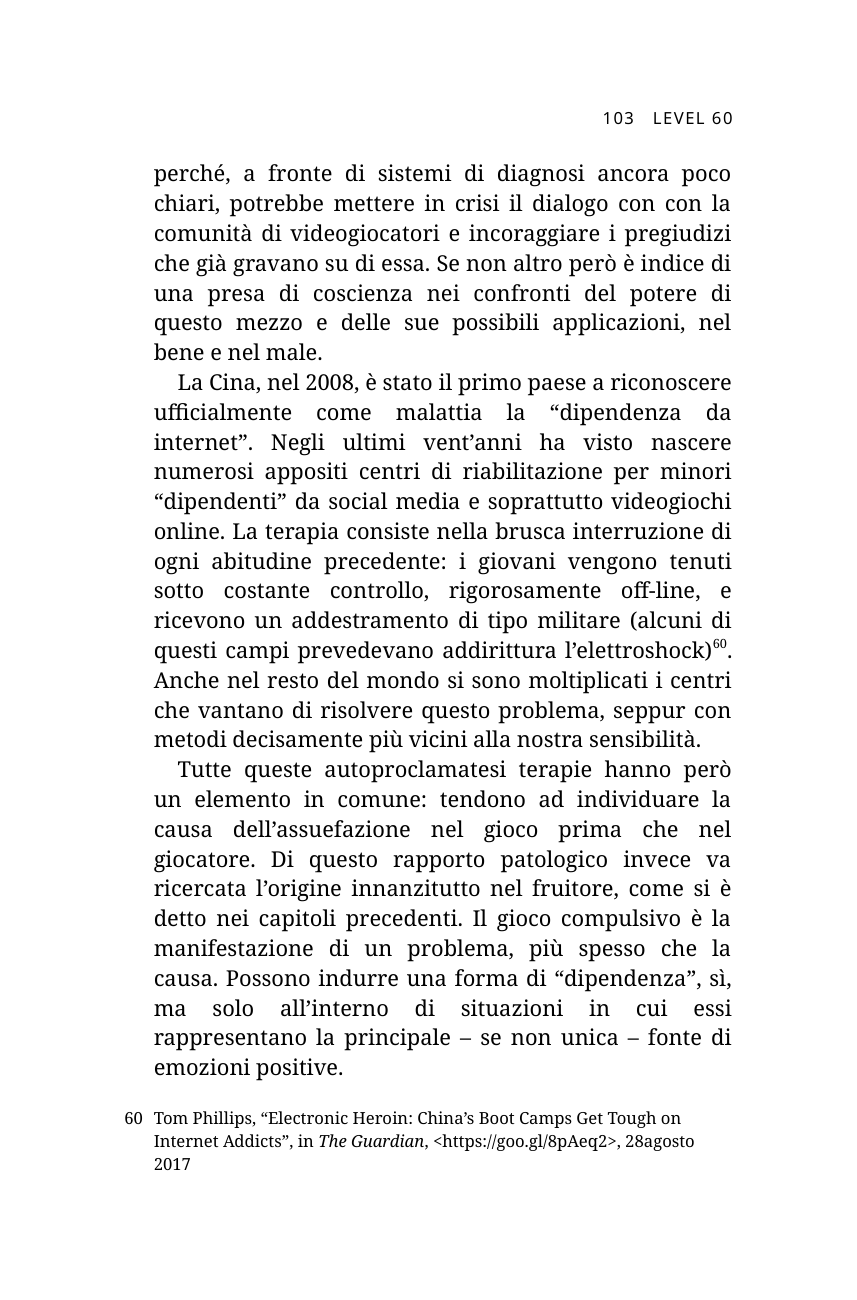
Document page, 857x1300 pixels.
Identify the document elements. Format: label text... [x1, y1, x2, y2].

text Tutte queste autoproclamatesi terapie hanno però un elemento in comune: tendono ad individuare la causa dell’assuefazione nel gioco prima che nel giocatore. Di questo rapporto patologico invece va ricercata l’origine innanzitutto nel fruitore, come si è detto nei capitoli precedenti. Il gioco compulsivo è la manifestazione di un problema, più spesso che la causa. Possono indurre una forma di “dipendenza”, sì, ma solo all’interno di situazioni in cui essi rappresentano la principale – se non unica – fonte di emozioni positive. [153, 754, 732, 1082]
text La Cina, nel 2008, è stato il primo paese a riconoscere ufficialmente come malattia la “dipendenza da internet”. Negli ultimi vent’anni ha visto nascere numerosi appositi centri di riabilitazione per minori “dipendenti” da social media e soprattutto videogiochi online. La terapia consiste nella brusca interruzione di ogni abitudine precedente: i giovani vengono tenuti sotto costante controllo, rigorosamente off-line, e ricevono un addestramento di tipo militare (alcuni di questi campi prevedevano addirittura l’elettroshock). Anche nel resto del mondo si sono moltiplicati i centri che vantano di risolvere questo problema, seppur con metodi decisamente più vicini alla nostra sensibilità. [153, 367, 732, 754]
text perché, a fronte di sistemi di diagnosi ancora poco chiari, potrebbe mettere in crisi il dialogo con con la comunità di videogiocatori e incoraggiare i pregiudizi che già gravano su di essa. Se non altro però è indice di una presa di coscienza nei confronti del potere di questo mezzo e delle sue possibili applicazioni, nel bene e nel male. [153, 158, 732, 367]
text Tom Phillips, “Electronic Heroin: China’s Boot Camps Get Tough on Internet Addicts”, in The Guardian, <https://goo.gl/8pAeq2>, 28agosto 2017 [124, 1107, 732, 1175]
